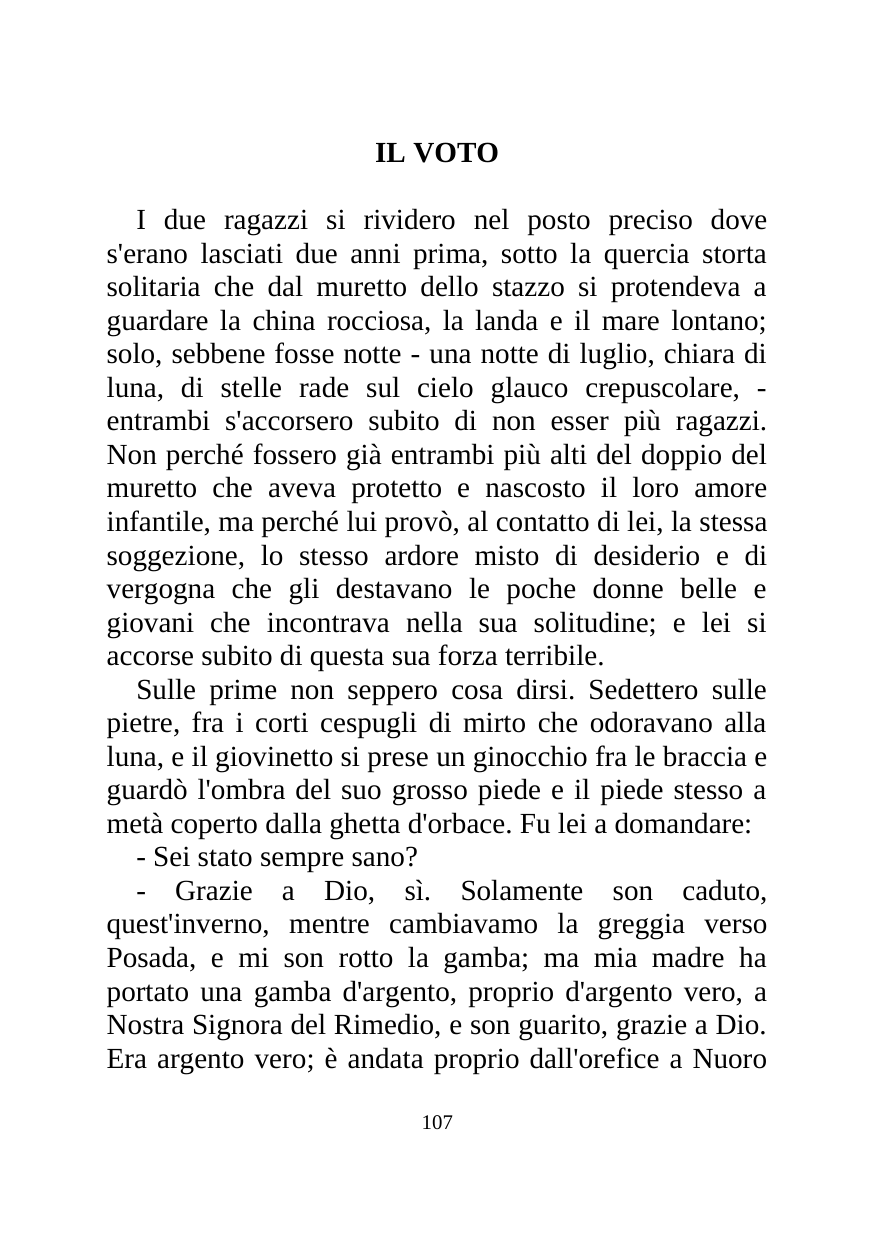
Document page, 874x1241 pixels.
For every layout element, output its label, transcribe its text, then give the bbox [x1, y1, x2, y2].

text - Sei stato sempre sano? [106, 839, 768, 873]
text - Grazie a Dio, sì. Solamente son caduto, quest'inverno, mentre cambiavamo la greggia verso Posada, e mi son rotto la gamba; ma mia madre ha portato una gamba d'argento, proprio d'argento vero, a Nostra Signora del Rimedio, e son guarito, grazie a Dio. Era argento vero; è andata proprio dall'orefice a Nuoro [106, 873, 768, 1074]
text I due ragazzi si rividero nel posto preciso dove s'erano lasciati due anni prima, sotto la quercia storta solitaria che dal muretto dello stazzo si protendeva a guardare la china rocciosa, la landa e il mare lontano; solo, sebbene fosse notte - una notte di luglio, chiara di luna, di stelle rade sul cielo glauco crepuscolare, - entrambi s'accorsero subito di non esser più ragazzi. Non perché fossero già entrambi più alti del doppio del muretto che aveva protetto e nascosto il loro amore infantile, ma perché lui provò, al contatto di lei, la stessa soggezione, lo stesso ardore misto di desiderio e di vergogna che gli destavano le poche donne belle e giovani che incontrava nella sua solitudine; e lei si accorse subito di questa sua forza terribile. [106, 202, 768, 672]
text Sulle prime non seppero cosa dirsi. Sedettero sulle pietre, fra i corti cespugli di mirto che odoravano alla luna, e il giovinetto si prese un ginocchio fra le braccia e guardò l'ombra del suo grosso piede e il piede stesso a metà coperto dalla ghetta d'orbace. Fu lei a domandare: [106, 672, 768, 839]
text IL VOTO [106, 135, 768, 169]
